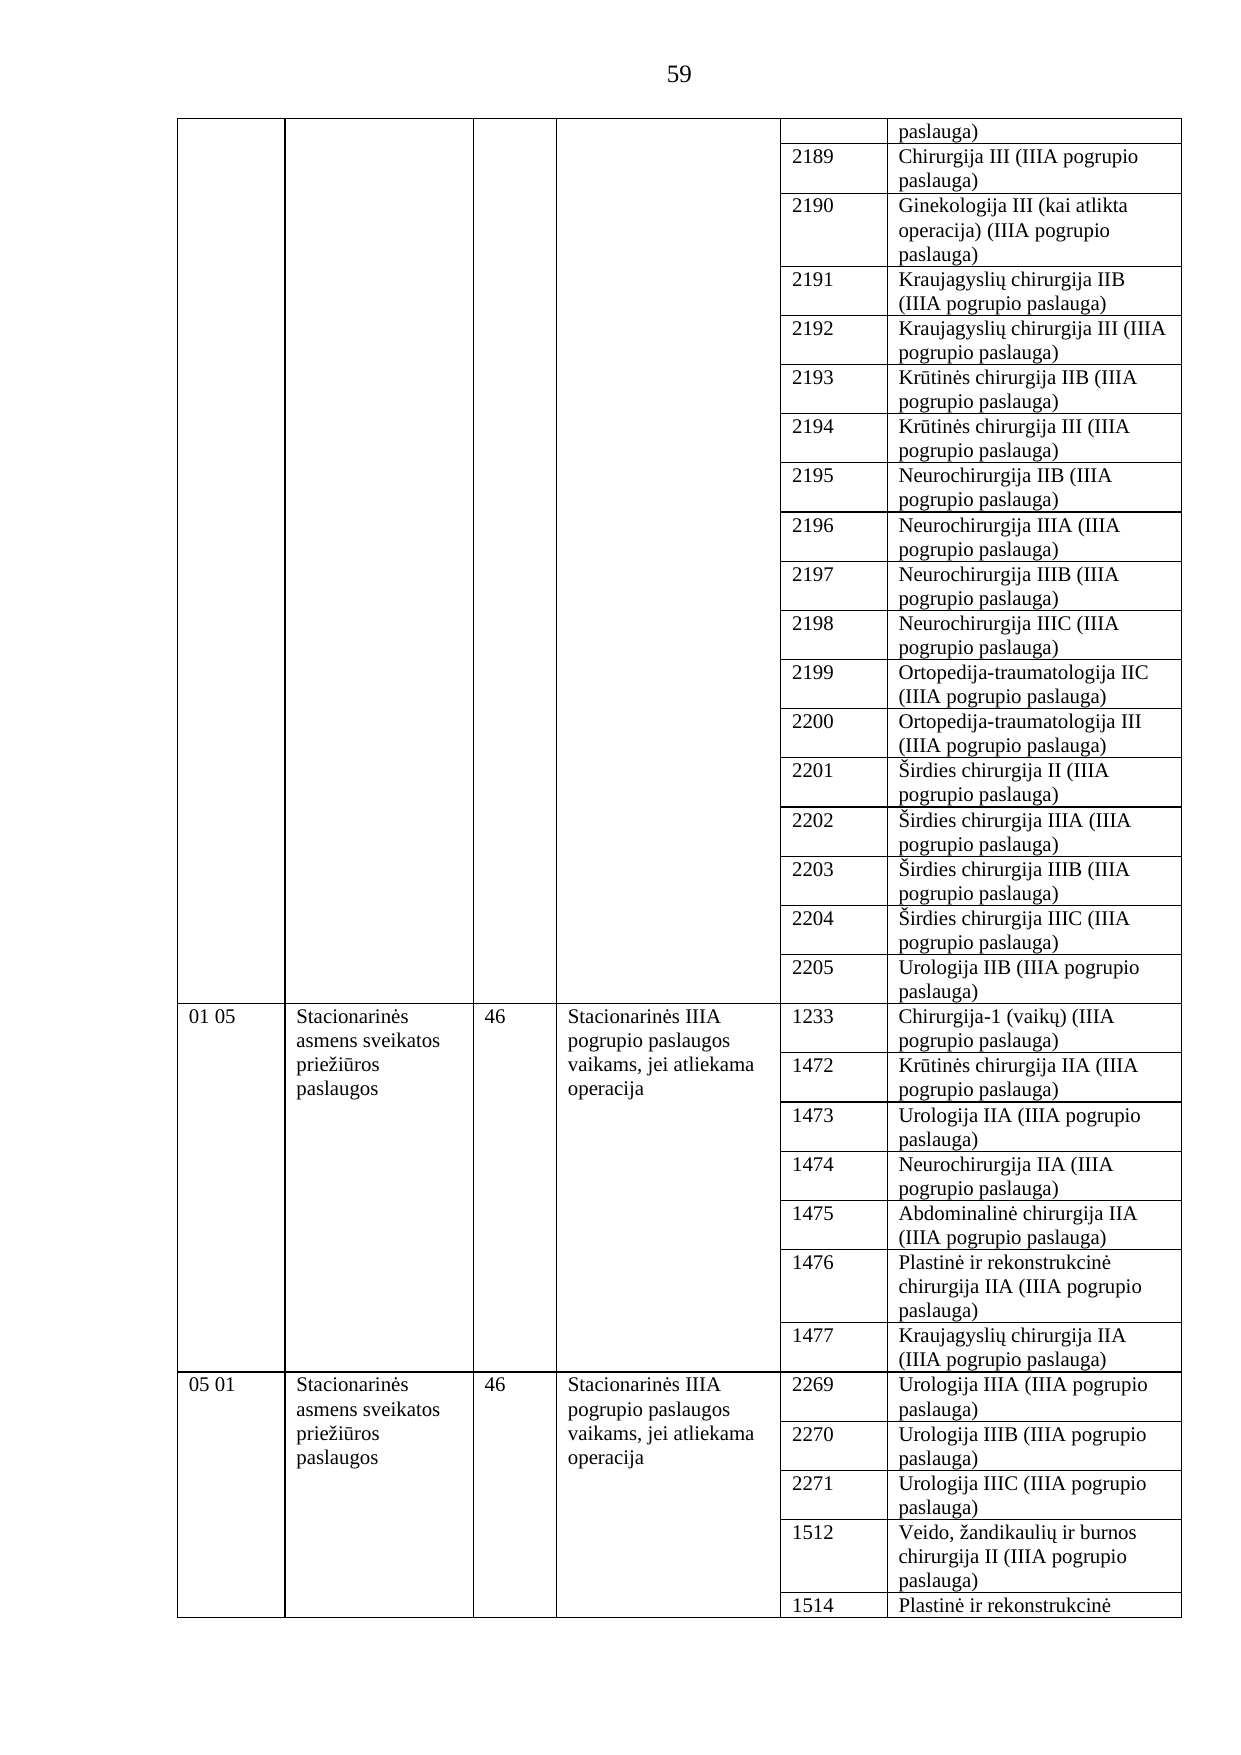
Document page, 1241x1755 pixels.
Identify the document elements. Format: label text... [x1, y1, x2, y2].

table_cell Kraujagyslių chirurgija III (IIIA pogrupio paslauga) [888, 316, 1181, 364]
table_cell 2202 [781, 808, 887, 856]
table_cell 2200 [781, 709, 887, 757]
table_cell [178, 119, 284, 1003]
table_cell 2189 [781, 144, 887, 192]
table_cell 2192 [781, 316, 887, 364]
table_cell 2270 [781, 1422, 887, 1470]
table_cell Urologija IIIC (IIIA pogrupio paslauga) [888, 1471, 1181, 1519]
table_cell Neurochirurgija IIIB (IIIA pogrupio paslauga) [888, 562, 1181, 610]
table_cell Krūtinės chirurgija IIA (IIIA pogrupio paslauga) [888, 1053, 1181, 1101]
table_cell Urologija IIIB (IIIA pogrupio paslauga) [888, 1422, 1181, 1470]
table_cell Urologija IIB (IIIA pogrupio paslauga) [888, 955, 1181, 1003]
table_cell Krūtinės chirurgija IIB (IIIA pogrupio paslauga) [888, 365, 1181, 413]
table_cell 2198 [781, 611, 887, 659]
table_cell Ortopedija-traumatologija IIC (IIIA pogrupio paslauga) [888, 660, 1181, 708]
table_cell Stacionarinės asmens sveikatos priežiūros paslaugos [286, 1373, 473, 1617]
table_cell 01 05 [178, 1004, 284, 1371]
table_cell 2269 [781, 1373, 887, 1421]
table_cell Ginekologija III (kai atlikta operacija) (IIIA pogrupio paslauga) [888, 194, 1181, 266]
table_cell Krūtinės chirurgija III (IIIA pogrupio paslauga) [888, 414, 1181, 462]
table_cell 2204 [781, 906, 887, 954]
table_cell Urologija IIA (IIIA pogrupio paslauga) [888, 1103, 1181, 1151]
table_cell Urologija IIIA (IIIA pogrupio paslauga) [888, 1373, 1181, 1421]
table_cell 05 01 [178, 1373, 284, 1617]
table_cell 2271 [781, 1471, 887, 1519]
table_cell [286, 119, 473, 1003]
table_cell [781, 119, 887, 143]
table_cell 1473 [781, 1103, 887, 1151]
table_cell 1233 [781, 1004, 887, 1052]
table_cell 2191 [781, 267, 887, 315]
table_cell Stacionarinės IIIA pogrupio paslaugos vaikams, jei atliekama operacija [557, 1004, 780, 1371]
table_cell 2203 [781, 857, 887, 905]
table_cell 2194 [781, 414, 887, 462]
table_cell Kraujagyslių chirurgija IIA (IIIA pogrupio paslauga) [888, 1323, 1181, 1371]
table_cell 2201 [781, 758, 887, 806]
table_cell Širdies chirurgija II (IIIA pogrupio paslauga) [888, 758, 1181, 806]
table_cell 2205 [781, 955, 887, 1003]
table_cell Širdies chirurgija IIIC (IIIA pogrupio paslauga) [888, 906, 1181, 954]
table_cell Stacionarinės IIIA pogrupio paslaugos vaikams, jei atliekama operacija [557, 1373, 780, 1617]
table_cell Veido, žandikaulių ir burnos chirurgija II (IIIA pogrupio paslauga) [888, 1520, 1181, 1592]
table_cell Neurochirurgija IIIC (IIIA pogrupio paslauga) [888, 611, 1181, 659]
table_cell Abdominalinė chirurgija IIA (IIIA pogrupio paslauga) [888, 1201, 1181, 1249]
table_cell 1512 [781, 1520, 887, 1592]
table_cell 2190 [781, 194, 887, 266]
table_cell 2196 [781, 513, 887, 561]
table_cell [474, 119, 556, 1003]
table_cell Širdies chirurgija IIIA (IIIA pogrupio paslauga) [888, 808, 1181, 856]
table_cell Neurochirurgija IIIA (IIIA pogrupio paslauga) [888, 513, 1181, 561]
table_cell 46 [474, 1373, 556, 1617]
table_cell Chirurgija-1 (vaikų) (IIIA pogrupio paslauga) [888, 1004, 1181, 1052]
table_cell [557, 119, 780, 1003]
table_cell 1514 [781, 1593, 887, 1617]
table_cell 2199 [781, 660, 887, 708]
table_cell 46 [474, 1004, 556, 1371]
table_cell Kraujagyslių chirurgija IIB (IIIA pogrupio paslauga) [888, 267, 1181, 315]
table_cell Stacionarinės asmens sveikatos priežiūros paslaugos [286, 1004, 473, 1371]
table_cell Širdies chirurgija IIIB (IIIA pogrupio paslauga) [888, 857, 1181, 905]
table_cell 1477 [781, 1323, 887, 1371]
table_cell Neurochirurgija IIA (IIIA pogrupio paslauga) [888, 1152, 1181, 1200]
table_cell 1476 [781, 1250, 887, 1322]
table_cell Plastinė ir rekonstrukcinė [888, 1593, 1181, 1617]
table_cell Plastinė ir rekonstrukcinė chirurgija IIA (IIIA pogrupio paslauga) [888, 1250, 1181, 1322]
table_cell 2197 [781, 562, 887, 610]
table_cell Ortopedija-traumatologija III (IIIA pogrupio paslauga) [888, 709, 1181, 757]
table_cell paslauga) [888, 119, 1181, 143]
table_cell 2193 [781, 365, 887, 413]
table_cell 2195 [781, 463, 887, 511]
table_cell 1474 [781, 1152, 887, 1200]
table_cell 1475 [781, 1201, 887, 1249]
table_cell 1472 [781, 1053, 887, 1101]
table_cell Chirurgija III (IIIA pogrupio paslauga) [888, 144, 1181, 192]
table_cell Neurochirurgija IIB (IIIA pogrupio paslauga) [888, 463, 1181, 511]
